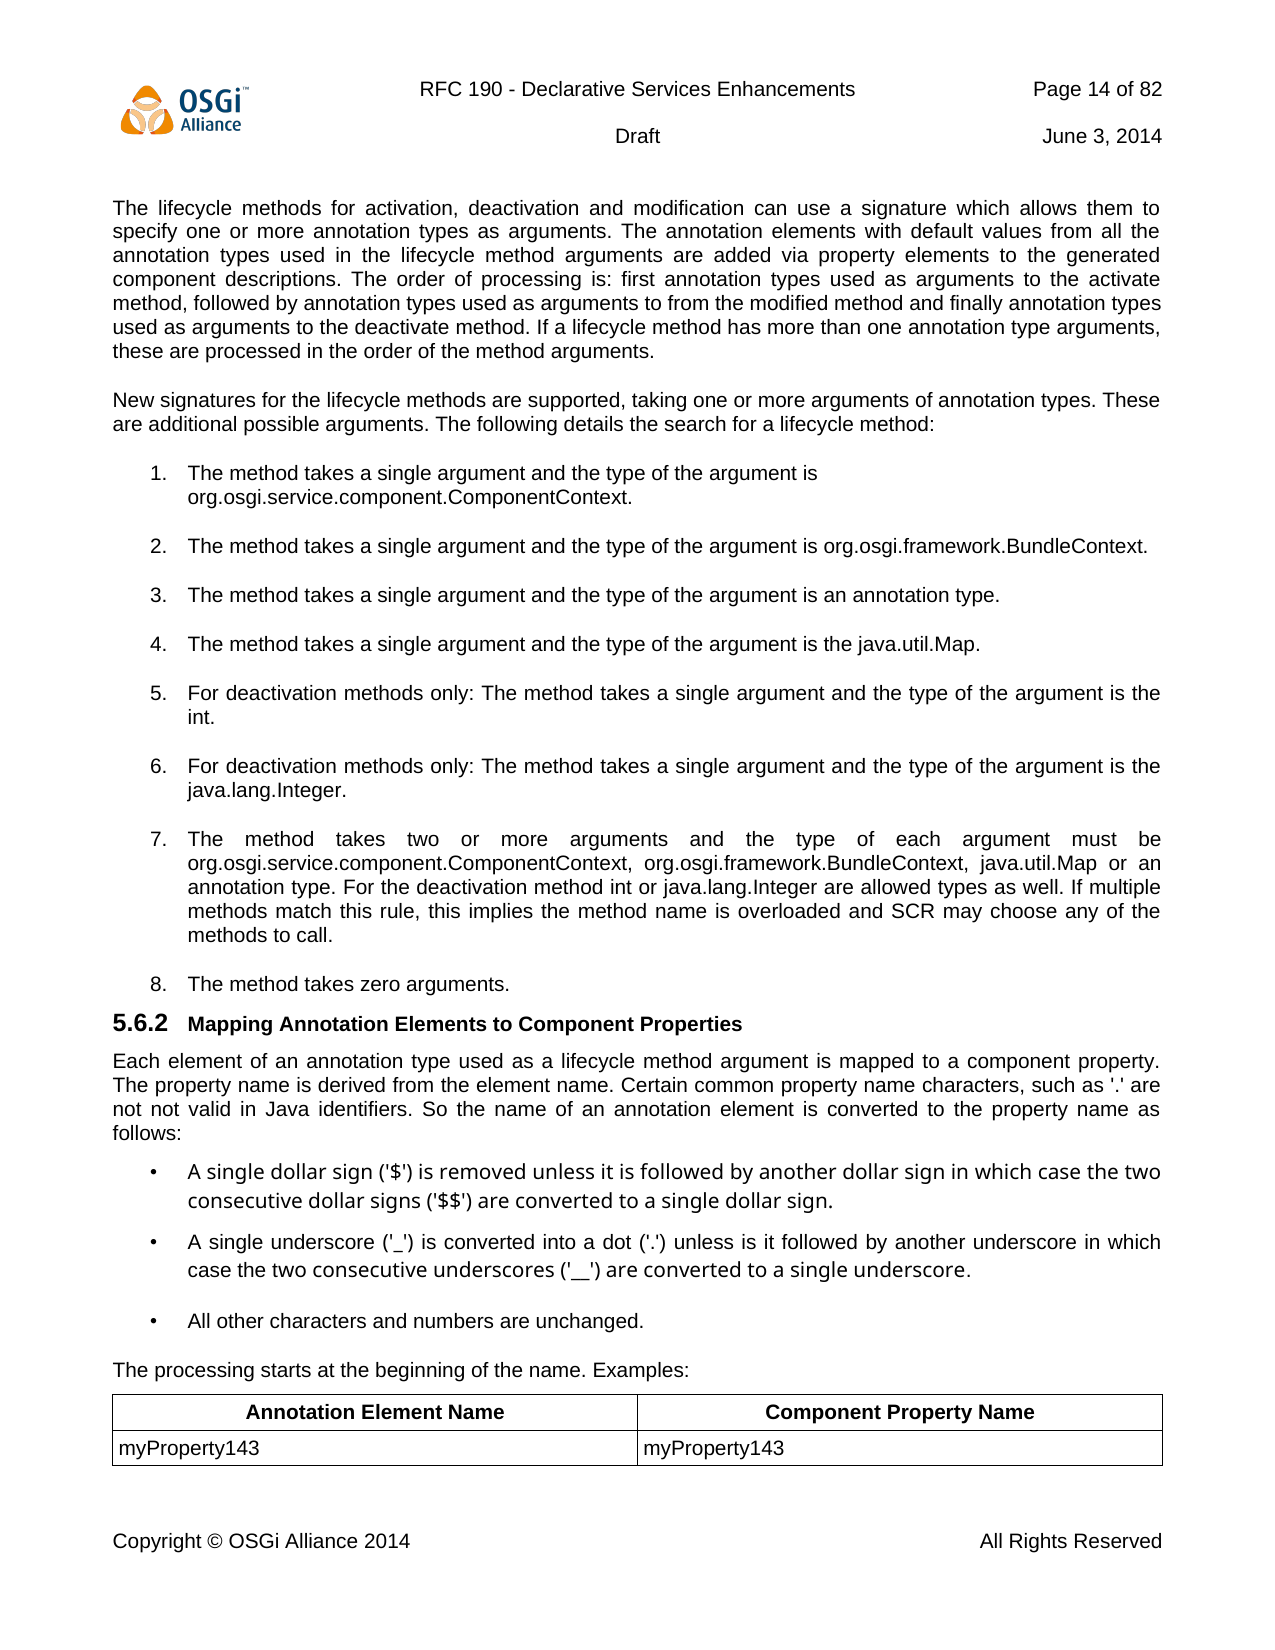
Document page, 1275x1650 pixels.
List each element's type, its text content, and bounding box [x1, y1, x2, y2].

list The method takes a single argument and the type of the argument is org.osgi.framework.BundleContext. [150, 534, 1162, 558]
table_header Annotation Element Name [113, 1395, 637, 1430]
list A single underscore ('_') is converted into a dot ('.') unless is it followed by another underscore in which case the two consecutive underscores ('__') are converted to a single underscore. [150, 1227, 1162, 1284]
text The processing starts at the beginning of the name. Examples: [112, 1358, 1162, 1382]
list A single dollar sign ('$') is removed unless it is followed by another dollar sign in which case the two consecutive dollar signs ('$$') are converted to a single dollar sign. [150, 1157, 1162, 1214]
picture [113, 78, 257, 142]
text New signatures for the lifecycle methods are supported, taking one or more arguments of annotation types. These are additional possible arguments. The following details the search for a lifecycle method: [112, 388, 1162, 436]
subtitle Mapping Annotation Elements to Component Properties [112, 1008, 1162, 1037]
list The method takes a single argument and the type of the argument is the java.util.Map. [150, 632, 1162, 656]
list For deactivation methods only: The method takes a single argument and the type of the argument is the java.lang.Integer. [150, 754, 1162, 802]
list All other characters and numbers are unchanged. [150, 1309, 1162, 1333]
list For deactivation methods only: The method takes a single argument and the type of the argument is the int. [150, 681, 1162, 729]
text The lifecycle methods for activation, deactivation and modification can use a signature which allows them to specify one or more annotation types as arguments. The annotation elements with default values from all the annotation types used in the lifecycle method arguments are added via property elements to the generated component descriptions. The order of processing is: first annotation types used as arguments to the activate method, followed by annotation types used as arguments to from the modified method and finally annotation types used as arguments to the deactivate method. If a lifecycle method has more than one annotation type arguments, these are processed in the order of the method arguments. [112, 195, 1162, 363]
table_cell myProperty143 [638, 1431, 1162, 1465]
text Each element of an annotation type used as a lifecycle method argument is mapped to a component property. The property name is derived from the element name. Certain common property name characters, such as '.' are not not valid in Java identifiers. So the name of an annotation element is converted to the property name as follows: [112, 1049, 1162, 1145]
table_cell myProperty143 [113, 1431, 637, 1465]
list The method takes two or more arguments and the type of each argument must be org.osgi.service.component.ComponentContext, org.osgi.framework.BundleContext, java.util.Map or an annotation type. For the deactivation method int or java.lang.Integer are allowed types as well. If multiple methods match this rule, this implies the method name is overloaded and SCR may choose any of the methods to call. [150, 827, 1162, 946]
list The method takes a single argument and the type of the argument is an annotation type. [150, 583, 1162, 607]
list The method takes a single argument and the type of the argument is org.osgi.service.component.ComponentContext. [150, 461, 1162, 509]
table_header Component Property Name [638, 1395, 1162, 1430]
list The method takes zero arguments. [150, 971, 1162, 995]
